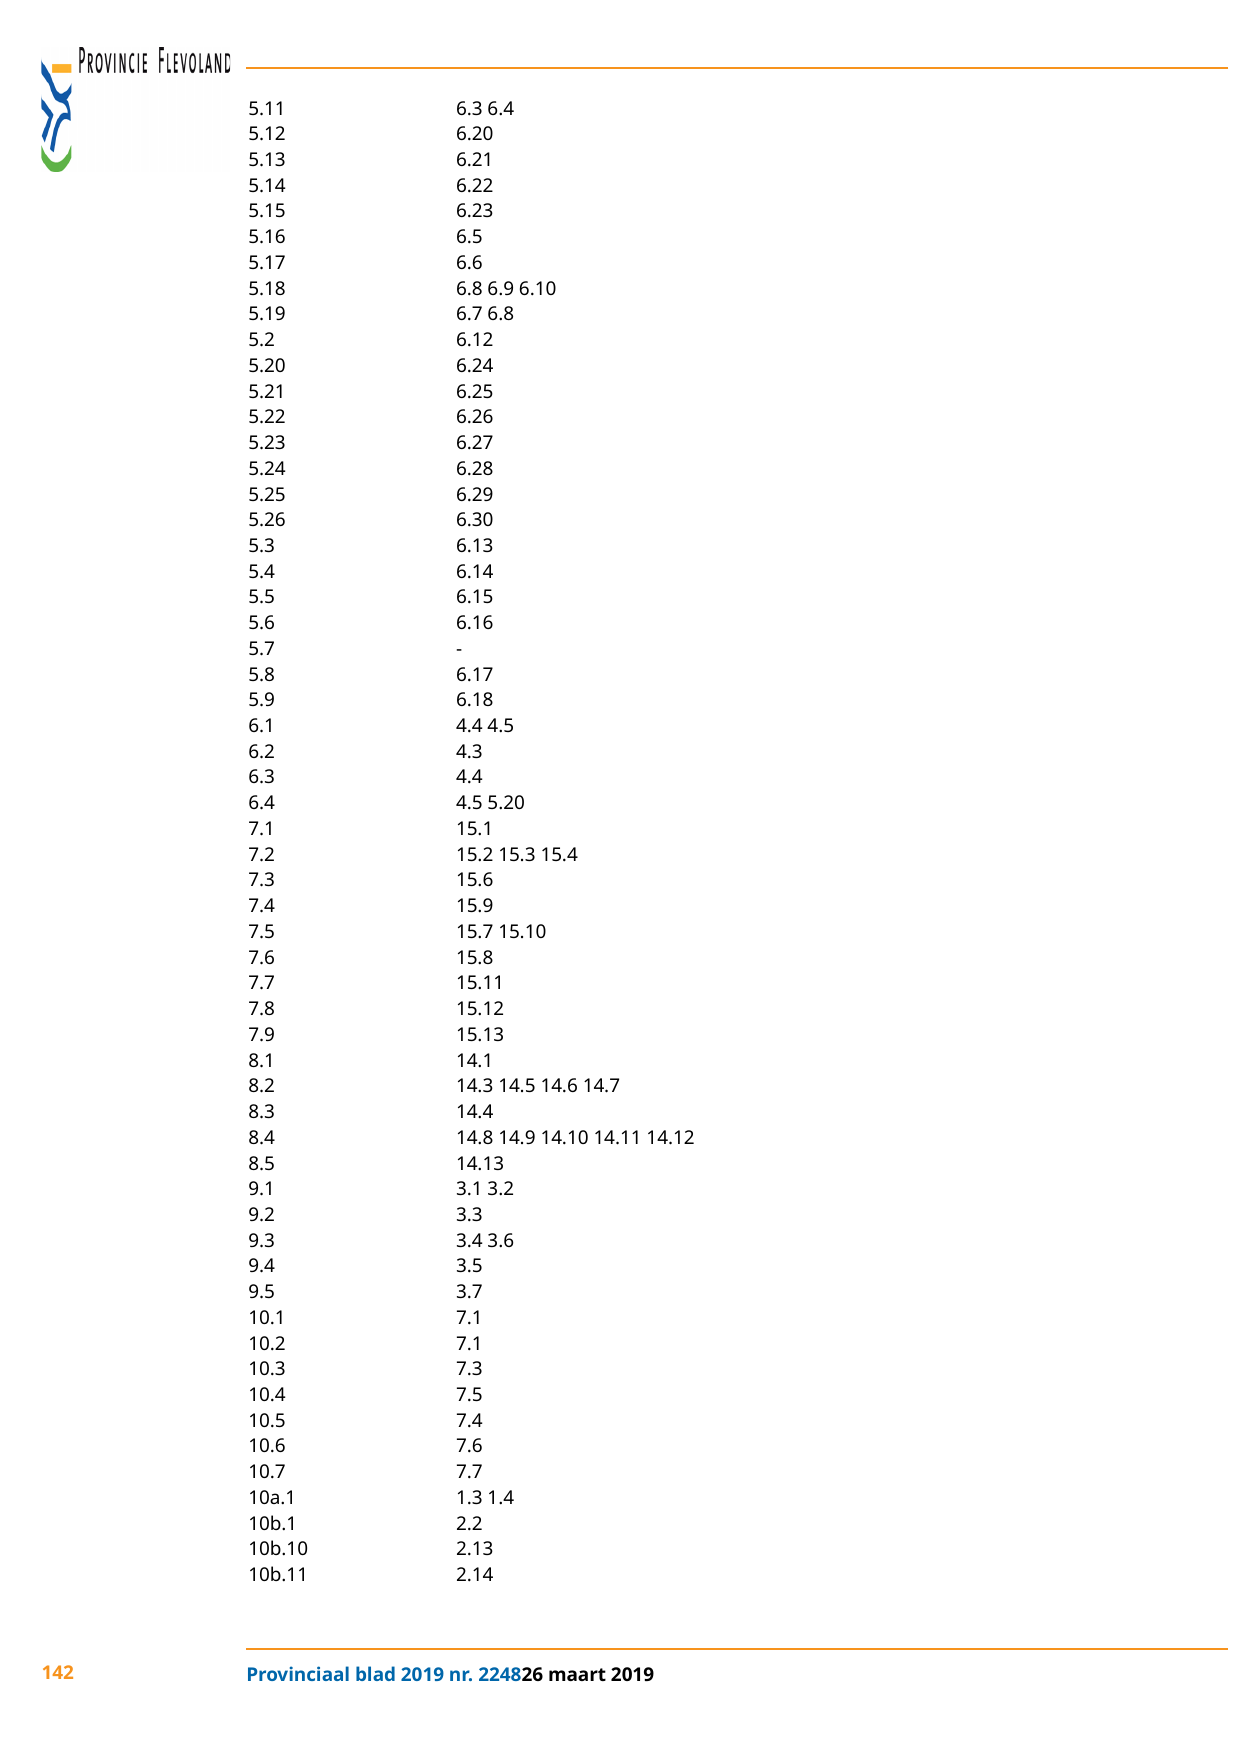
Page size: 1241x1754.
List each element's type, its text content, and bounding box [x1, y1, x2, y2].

table_cell 7.7 [248, 970, 456, 995]
table_cell 14.8 14.9 14.10 14.11 14.12 [456, 1124, 1152, 1150]
table_cell 8.5 [248, 1150, 456, 1175]
table_cell 6.1 [248, 712, 456, 738]
table_cell 7.6 [456, 1433, 1152, 1458]
table_cell 6.18 [456, 687, 1152, 712]
table_cell 6.3 [248, 764, 456, 789]
table_cell 15.9 [456, 893, 1152, 918]
table_cell 6.22 [456, 172, 1152, 198]
table_cell 6.5 [456, 224, 1152, 249]
table_cell 5.6 [248, 609, 456, 635]
table_cell 5.17 [248, 249, 456, 275]
table_cell 15.2 15.3 15.4 [456, 841, 1152, 867]
table_cell 6.24 [456, 352, 1152, 378]
table_cell 8.4 [248, 1124, 456, 1150]
table_cell 6.2 [248, 738, 456, 764]
table_cell 6.16 [456, 609, 1152, 635]
table_cell 5.13 [248, 146, 456, 172]
table_cell 4.5 5.20 [456, 790, 1152, 815]
table_cell 9.2 [248, 1201, 456, 1227]
table_cell 3.1 3.2 [456, 1175, 1152, 1201]
table_cell 6.13 [456, 532, 1152, 558]
table_cell 9.4 [248, 1253, 456, 1278]
table_cell 6.26 [456, 404, 1152, 429]
table_cell 10.4 [248, 1381, 456, 1407]
table_cell 5.19 [248, 301, 456, 326]
table_cell 6.4 [248, 790, 456, 815]
table_cell 15.13 [456, 1021, 1152, 1047]
table_cell 6.29 [456, 481, 1152, 506]
table_cell 7.1 [456, 1304, 1152, 1330]
table_cell 10b.10 [248, 1536, 456, 1561]
table_cell 4.4 [456, 764, 1152, 789]
table_cell 10a.1 [248, 1484, 456, 1510]
table_cell 5.4 [248, 558, 456, 584]
table_cell 5.2 [248, 326, 456, 352]
table_cell 6.20 [456, 121, 1152, 146]
table_cell 10.3 [248, 1356, 456, 1381]
table_cell 7.6 [248, 944, 456, 969]
table_cell 6.30 [456, 506, 1152, 532]
table_cell 5.3 [248, 532, 456, 558]
table_cell 5.16 [248, 224, 456, 249]
table_cell 7.1 [248, 815, 456, 841]
table_cell 6.3 6.4 [456, 95, 1152, 121]
table_cell 15.12 [456, 995, 1152, 1021]
table_cell 7.2 [248, 841, 456, 867]
table_cell 6.28 [456, 455, 1152, 481]
table_cell 5.14 [248, 172, 456, 198]
table_cell 9.1 [248, 1175, 456, 1201]
table_cell 6.14 [456, 558, 1152, 584]
table_cell 5.24 [248, 455, 456, 481]
table_cell 2.14 [456, 1561, 1152, 1587]
table_cell 5.7 [248, 635, 456, 661]
table_cell 10.1 [248, 1304, 456, 1330]
table_cell 8.2 [248, 1073, 456, 1098]
table_cell 6.8 6.9 6.10 [456, 275, 1152, 301]
table_cell 5.12 [248, 121, 456, 146]
table_cell 7.4 [456, 1407, 1152, 1433]
table_cell 5.11 [248, 95, 456, 121]
table_cell 15.8 [456, 944, 1152, 969]
table_cell 3.7 [456, 1278, 1152, 1304]
table_cell 3.3 [456, 1201, 1152, 1227]
table_cell 15.7 15.10 [456, 918, 1152, 944]
table_cell 8.3 [248, 1098, 456, 1124]
table_cell 15.11 [456, 970, 1152, 995]
table_cell 2.2 [456, 1510, 1152, 1536]
table_cell 7.4 [248, 893, 456, 918]
table_cell 9.3 [248, 1227, 456, 1253]
table_cell 6.6 [456, 249, 1152, 275]
table_cell 5.22 [248, 404, 456, 429]
table_cell 6.15 [456, 584, 1152, 609]
table_cell 5.9 [248, 687, 456, 712]
table_cell 6.27 [456, 429, 1152, 455]
table_cell 3.4 3.6 [456, 1227, 1152, 1253]
table_cell 5.15 [248, 198, 456, 223]
table_cell 6.7 6.8 [456, 301, 1152, 326]
table_cell 2.13 [456, 1536, 1152, 1561]
table_cell 7.1 [456, 1330, 1152, 1356]
table_cell 6.25 [456, 378, 1152, 403]
table_cell 6.23 [456, 198, 1152, 223]
table_cell 3.5 [456, 1253, 1152, 1278]
table_cell 14.3 14.5 14.6 14.7 [456, 1073, 1152, 1098]
table_cell 14.1 [456, 1047, 1152, 1072]
table_cell 7.5 [456, 1381, 1152, 1407]
table_cell 5.26 [248, 506, 456, 532]
table_cell 10.2 [248, 1330, 456, 1356]
table_cell 10b.1 [248, 1510, 456, 1536]
table_cell 7.9 [248, 1021, 456, 1047]
table_cell 6.12 [456, 326, 1152, 352]
table_cell 7.5 [248, 918, 456, 944]
table_cell 7.3 [248, 867, 456, 892]
table_cell - [456, 635, 1152, 661]
table_cell 7.8 [248, 995, 456, 1021]
table_cell 5.25 [248, 481, 456, 506]
table_cell 8.1 [248, 1047, 456, 1072]
table_cell 10.5 [248, 1407, 456, 1433]
table_cell 15.1 [456, 815, 1152, 841]
table_cell 10b.11 [248, 1561, 456, 1587]
table_cell 4.3 [456, 738, 1152, 764]
table_cell 4.4 4.5 [456, 712, 1152, 738]
table_cell 7.7 [456, 1459, 1152, 1484]
picture [41, 47, 231, 172]
table_cell 10.6 [248, 1433, 456, 1458]
table_cell 5.8 [248, 661, 456, 687]
table_cell 14.4 [456, 1098, 1152, 1124]
table_cell 6.17 [456, 661, 1152, 687]
table_cell 6.21 [456, 146, 1152, 172]
table_cell 14.13 [456, 1150, 1152, 1175]
table_cell 9.5 [248, 1278, 456, 1304]
table_cell 5.23 [248, 429, 456, 455]
table_cell 10.7 [248, 1459, 456, 1484]
table_cell 5.18 [248, 275, 456, 301]
table_cell 1.3 1.4 [456, 1484, 1152, 1510]
table_cell 5.5 [248, 584, 456, 609]
table_cell 15.6 [456, 867, 1152, 892]
table_cell 7.3 [456, 1356, 1152, 1381]
table_cell 5.21 [248, 378, 456, 403]
table_cell 5.20 [248, 352, 456, 378]
